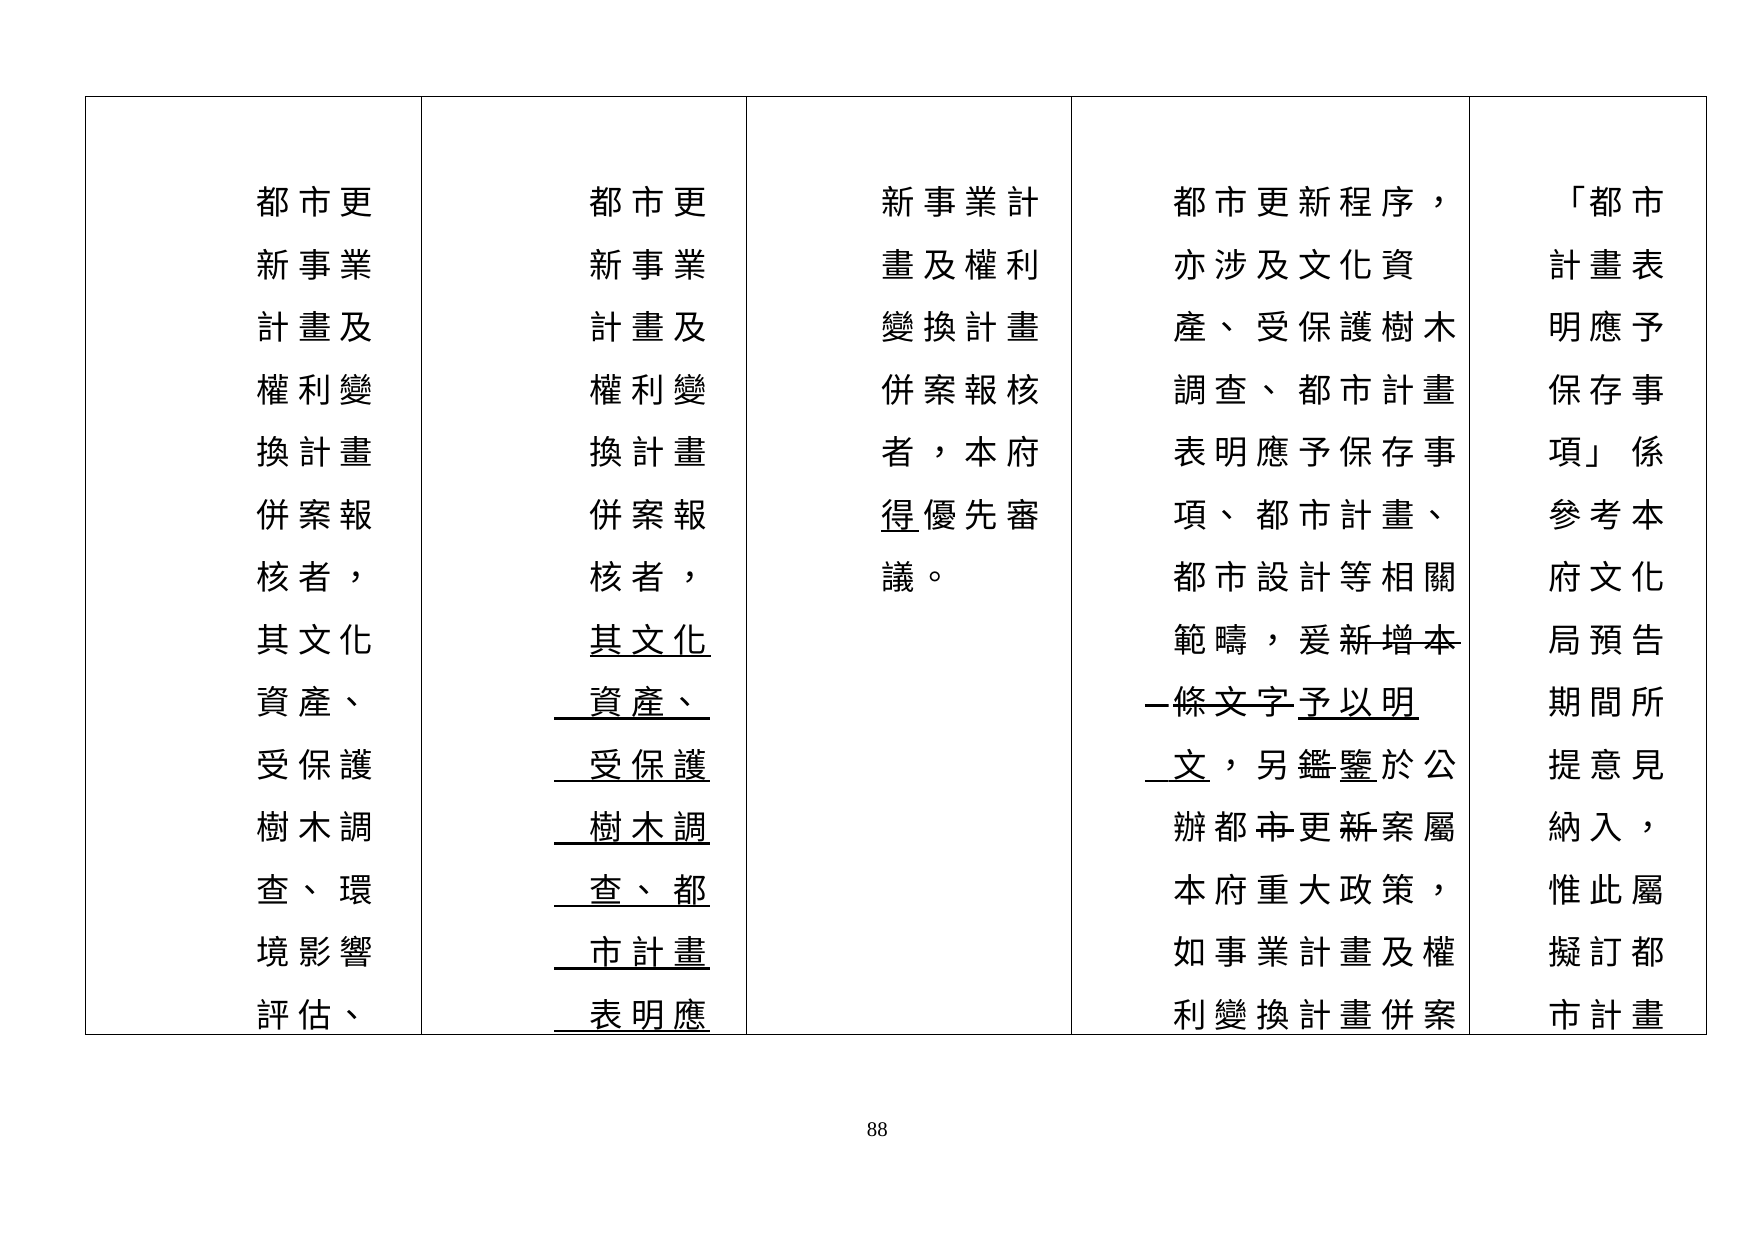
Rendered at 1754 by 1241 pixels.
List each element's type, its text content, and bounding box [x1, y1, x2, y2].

table_cell 「都市計畫表明應予保存事項」係參考本府文化局預告期間所提意見納入，惟此屬擬訂都市計畫 [1470, 97, 1706, 1033]
table_cell 都市更新程序，亦涉及文化資產、受保護樹木調查、都市計畫表明應予保存事項、都市計畫、都市設計等相關範疇，爰新增本條文字予以明文，另鑑鑒於公辦都市更新案屬本府重大政策，如事業計畫及權利變換計畫併案 [1072, 97, 1469, 1033]
table_cell 都市更新事業計畫及權利變換計畫併案報核者，其文化資產、受保護樹木調查、都市計畫表明應 [422, 97, 746, 1033]
table_cell 新事業計畫及權利變換計畫併案報核者，本府得優先審議。 [747, 97, 1071, 1033]
table_cell 都市更新事業計畫及權利變換計畫併案報核者，其文化資產、受保護樹木調查、環境影響評估、 [86, 97, 421, 1033]
